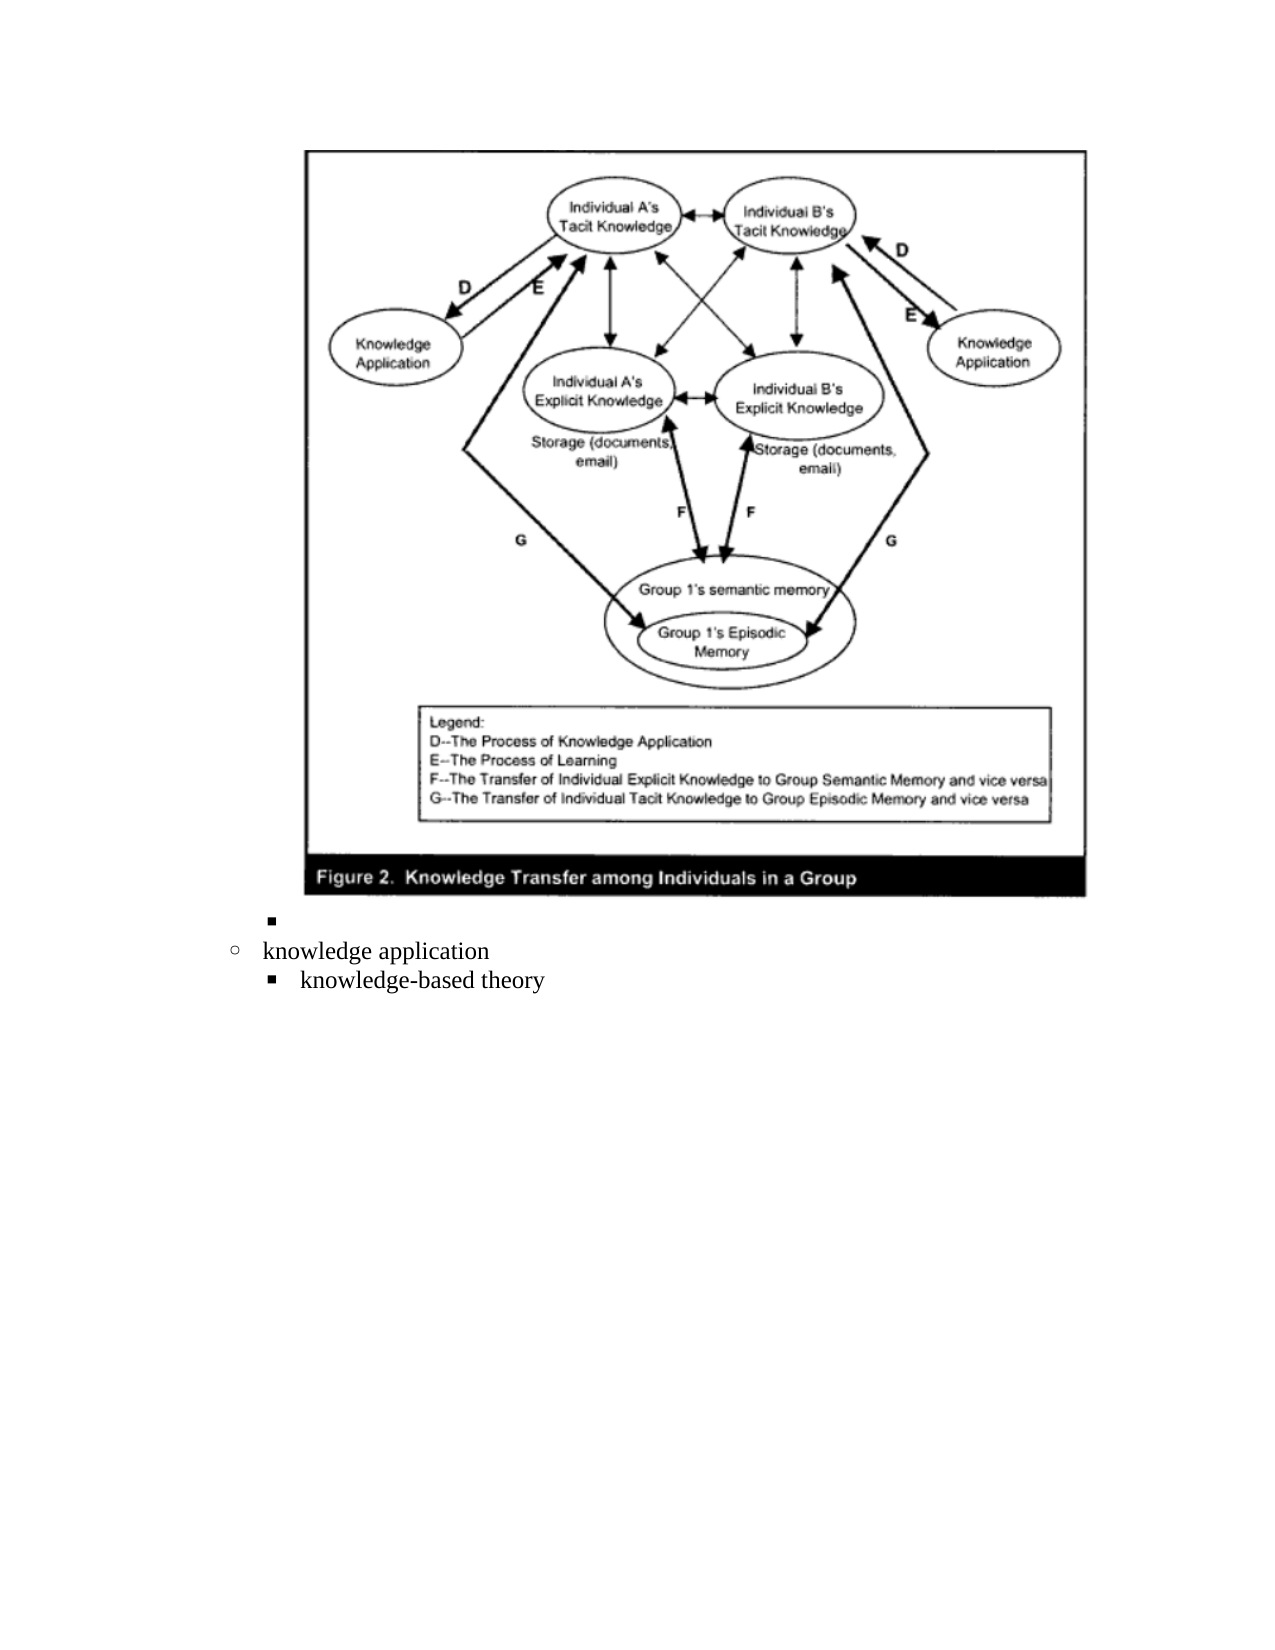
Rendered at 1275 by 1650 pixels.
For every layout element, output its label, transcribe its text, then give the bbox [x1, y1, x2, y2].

list knowledge-based theory [262, 965, 1125, 994]
list knowledge application [225, 936, 1125, 965]
picture [300, 150, 1090, 907]
